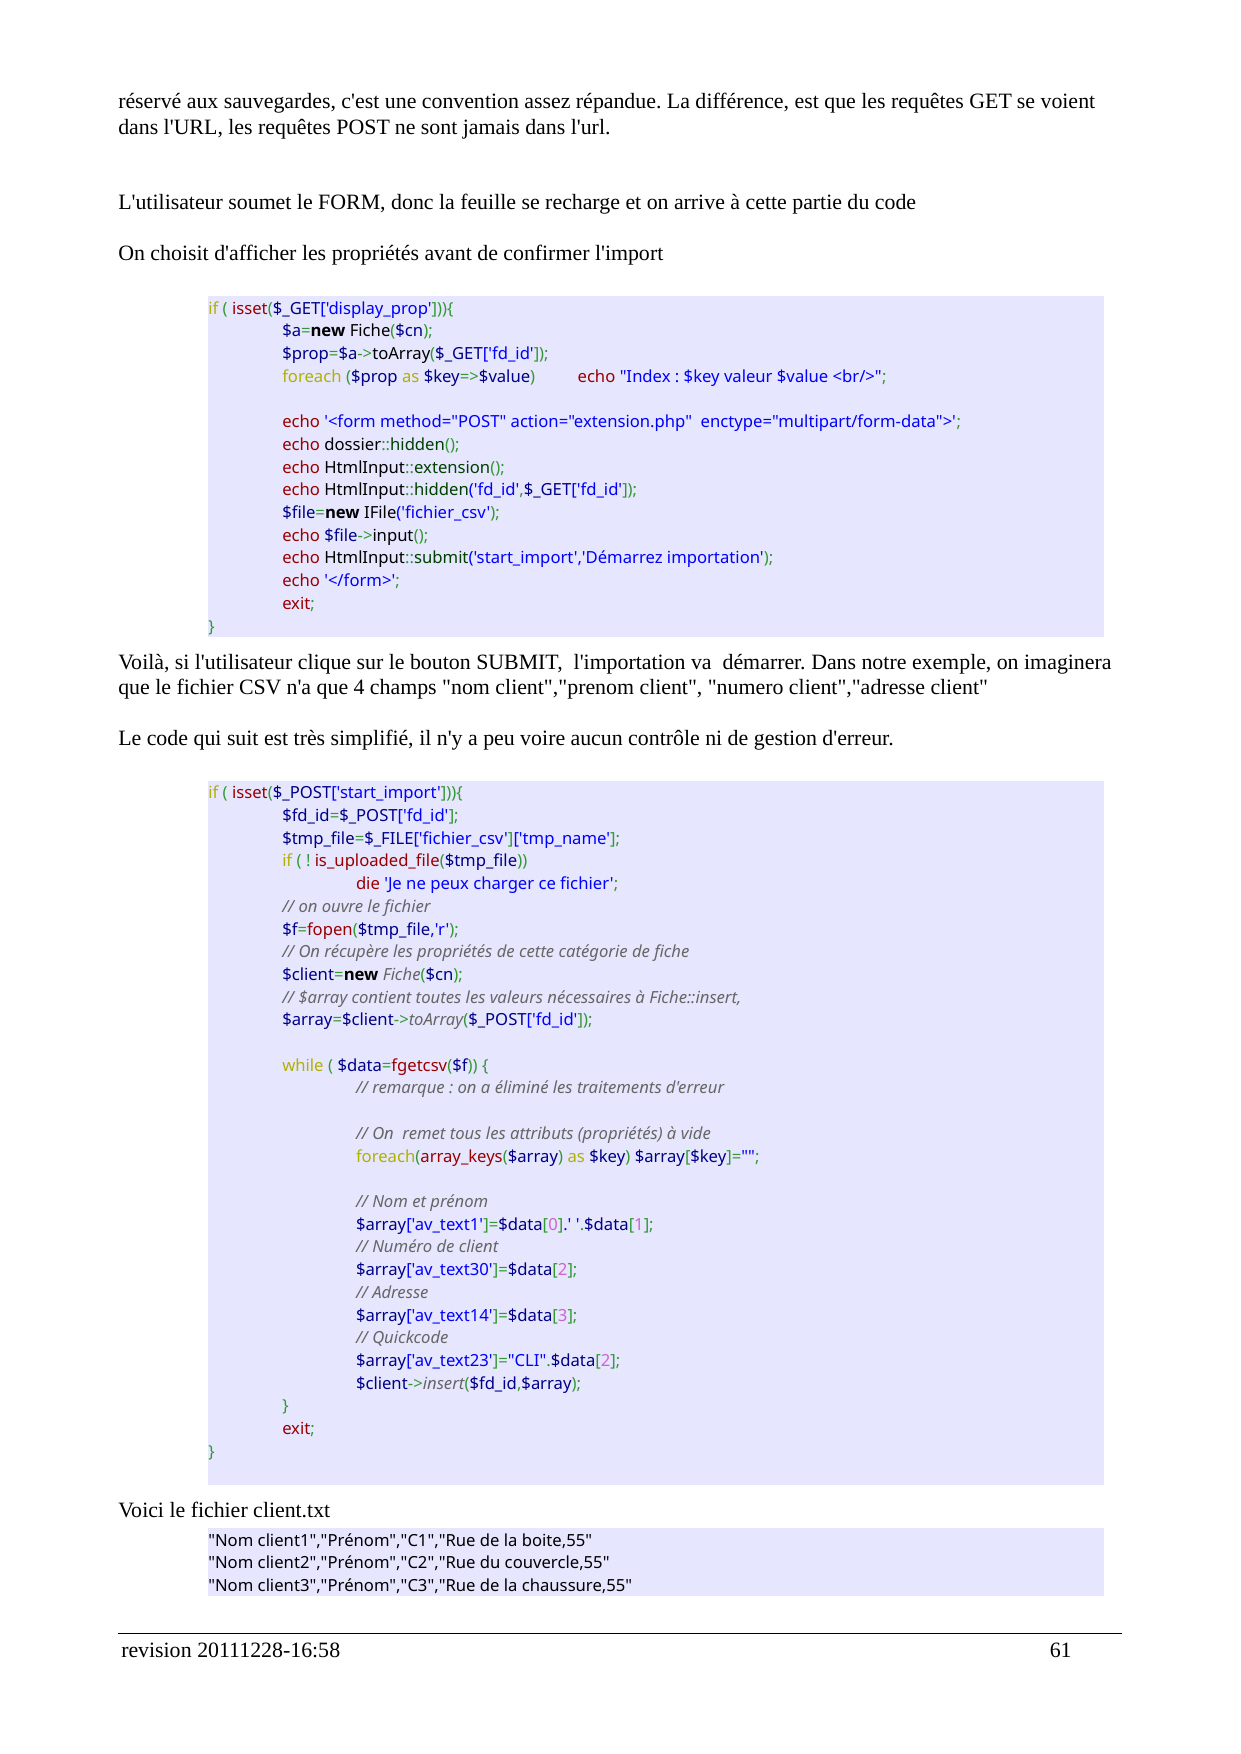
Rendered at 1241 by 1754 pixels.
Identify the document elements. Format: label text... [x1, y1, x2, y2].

text Voilà, si l'utilisateur clique sur le bouton SUBMIT, l'importation va démarrer. Dans notre exemple, on imaginera que le fichier CSV n'a que 4 champs "nom client","prenom client", "numero client","adresse client" Le code qui suit est très simplifié, il n'y a peu voire aucun contrôle ni de gestion d'erreur. [118, 649, 1122, 750]
text if ( isset($_GET['display_prop'])){ $a=new Fiche($cn); $prop=$a->toArray($_GET['fd_id']); foreach ($prop as $key=>$value) echo "Index : $key valeur $value <br/>"; echo '<form method="POST" action="extension.php" enctype="multipart/form-data">'; echo dossier::hidden(); echo HtmlInput::extension(); echo HtmlInput::hidden('fd_id',$_GET['fd_id']); $file=new IFile('fichier_csv'); echo $file->input(); echo HtmlInput::submit('start_import','Démarrez importation'); echo '</form>'; exit; } [208, 296, 1104, 637]
text if ( isset($_POST['start_import'])){ $fd_id=$_POST['fd_id']; $tmp_file=$_FILE['fichier_csv']['tmp_name']; if ( ! is_uploaded_file($tmp_file)) die 'Je ne peux charger ce fichier'; // on ouvre le fichier $f=fopen($tmp_file,'r'); // On récupère les propriétés de cette catégorie de fiche $client=new Fiche($cn); // $array contient toutes les valeurs nécessaires à Fiche::insert, $array=$client->toArray($_POST['fd_id']); while ( $data=fgetcsv($f)) { // remarque : on a éliminé les traitements d'erreur // On remet tous les attributs (propriétés) à vide foreach(array_keys($array) as $key) $array[$key]=""; // Nom et prénom $array['av_text1']=$data[0].' '.$data[1]; // Numéro de client $array['av_text30']=$data[2]; // Adresse $array['av_text14']=$data[3]; // Quickcode $array['av_text23']="CLI".$data[2]; $client->insert($fd_id,$array); } exit; } [208, 781, 1104, 1485]
text Voici le fichier client.txt [118, 1497, 1122, 1522]
text "Nom client1","Prénom","C1","Rue de la boite,55" "Nom client2","Prénom","C2","Rue du couvercle,55" "Nom client3","Prénom","C3","Rue de la chaussure,55" [208, 1528, 1104, 1596]
text réservé aux sauvegardes, c'est une convention assez répandue. La différence, est que les requêtes GET se voient dans l'URL, les requêtes POST ne sont jamais dans l'url. L'utilisateur soumet le FORM, donc la feuille se recharge et on arrive à cette partie du code On choisit d'afficher les propriétés avant de confirmer l'import [118, 88, 1122, 265]
